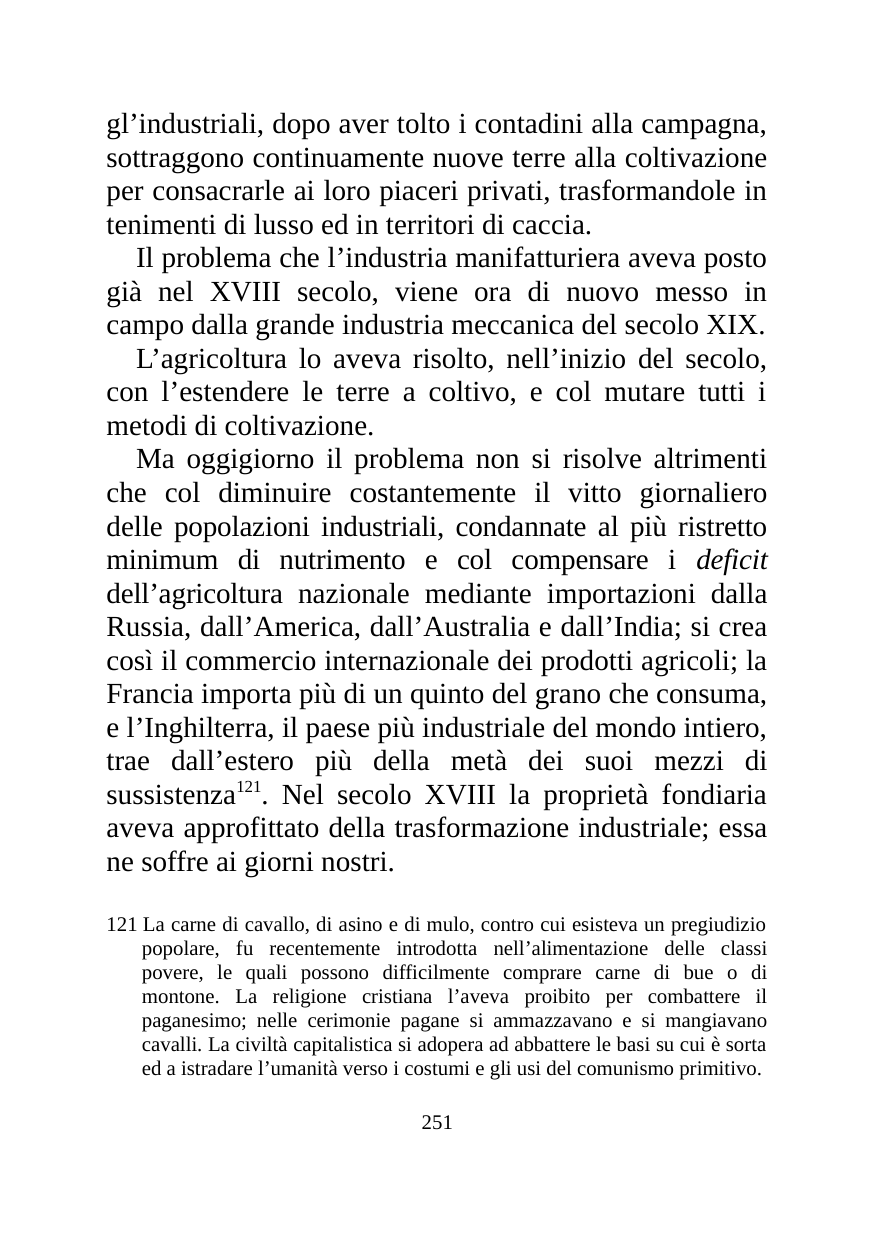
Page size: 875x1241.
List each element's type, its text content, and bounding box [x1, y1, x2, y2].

text La carne di cavallo, di asino e di mulo, contro cui esisteva un pregiudizio popolare, fu recentemente introdotta nell’alimentazione delle classi povere, le quali possono difficilmente comprare carne di bue o di montone. La religione cristiana l’aveva proibito per combattere il paganesimo; nelle cerimonie pagane si ammazzavano e si mangiavano cavalli. La civiltà capitalistica si adopera ad abbattere le basi su cui è sorta ed a istradare l’umanità verso i costumi e gli usi del comunismo primitivo. [106, 912, 768, 1080]
text L’agricoltura lo aveva risolto, nell’inizio del secolo, con l’estendere le terre a coltivo, e col mutare tutti i metodi di coltivazione. [106, 341, 768, 442]
text gl’industriali, dopo aver tolto i contadini alla campagna, sottraggono continuamente nuove terre alla coltivazione per consacrarle ai loro piaceri privati, trasformandole in tenimenti di lusso ed in territori di caccia. [106, 106, 768, 240]
text Il problema che l’industria manifatturiera aveva posto già nel XVIII secolo, viene ora di nuovo messo in campo dalla grande industria meccanica del secolo XIX. [106, 240, 768, 341]
text Ma oggigiorno il problema non si risolve altrimenti che col diminuire costantemente il vitto giornaliero delle popolazioni industriali, condannate al più ristretto minimum di nutrimento e col compensare i deficit dell’agricoltura nazionale mediante importazioni dalla Russia, dall’America, dall’Australia e dall’India; si crea così il commercio internazionale dei prodotti agricoli; la Francia importa più di un quinto del grano che consuma, e l’Inghilterra, il paese più industriale del mondo intiero, trae dall’estero più della metà dei suoi mezzi di sussistenza. Nel secolo XVIII la proprietà fondiaria aveva approfittato della trasformazione industriale; essa ne soffre ai giorni nostri. [106, 442, 768, 878]
